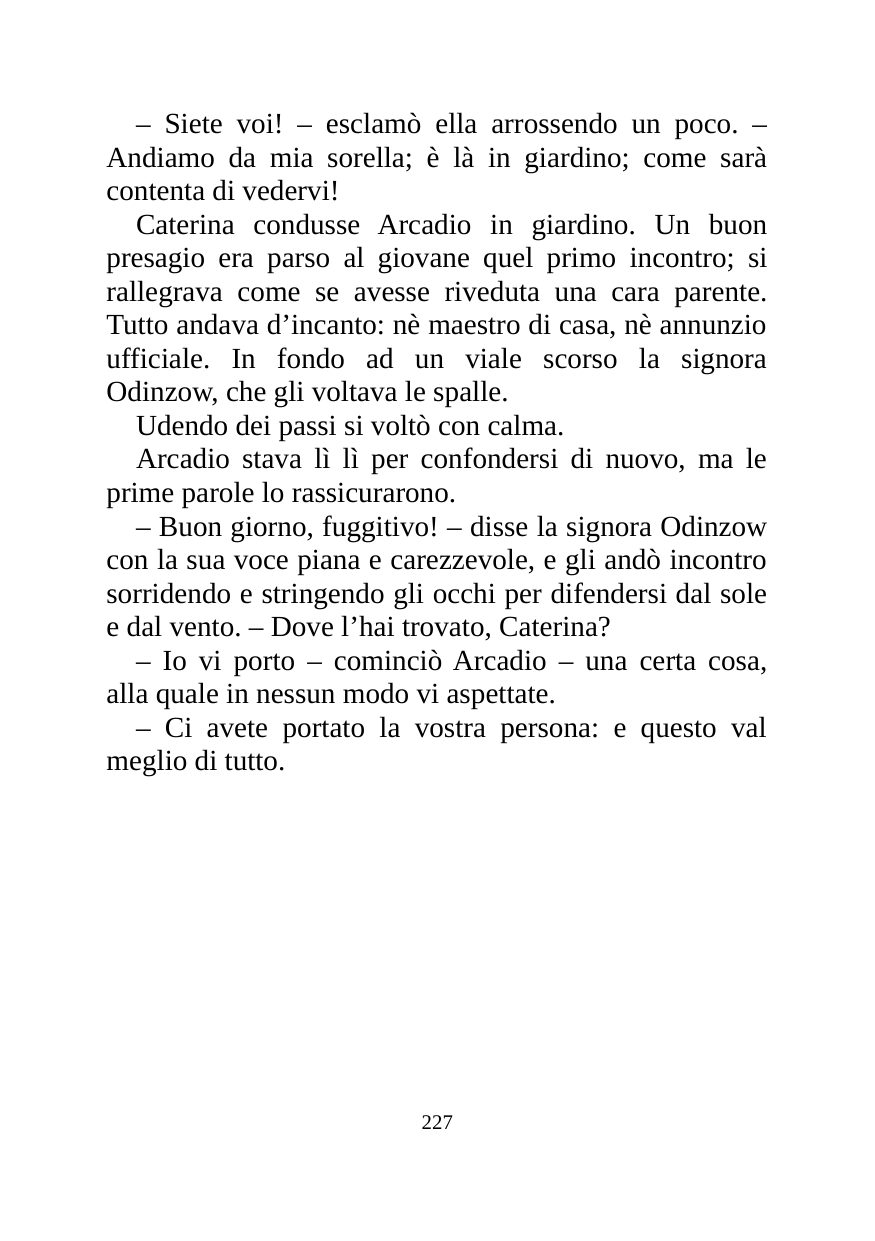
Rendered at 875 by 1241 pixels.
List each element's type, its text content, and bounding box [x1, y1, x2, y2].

text Caterina condusse Arcadio in giardino. Un buon presagio era parso al giovane quel primo incontro; si rallegrava come se avesse riveduta una cara parente. Tutto andava d’incanto: nè maestro di casa, nè annunzio ufficiale. In fondo ad un viale scorso la signora Odinzow, che gli voltava le spalle. [106, 207, 768, 408]
text Arcadio stava lì lì per confondersi di nuovo, ma le prime parole lo rassicurarono. [106, 442, 768, 509]
text – Ci avete portato la vostra persona: e questo val meglio di tutto. [106, 710, 768, 777]
text – Io vi porto – cominciò Arcadio – una certa cosa, alla quale in nessun modo vi aspettate. [106, 643, 768, 710]
text – Siete voi! – esclamò ella arrossendo un poco. – Andiamo da mia sorella; è là in giardino; come sarà contenta di vedervi! [106, 106, 768, 207]
text – Buon giorno, fuggitivo! – disse la signora Odinzow con la sua voce piana e carezzevole, e gli andò incontro sorridendo e stringendo gli occhi per difendersi dal sole e dal vento. – Dove l’hai trovato, Caterina? [106, 509, 768, 643]
text Udendo dei passi si voltò con calma. [106, 408, 768, 442]
